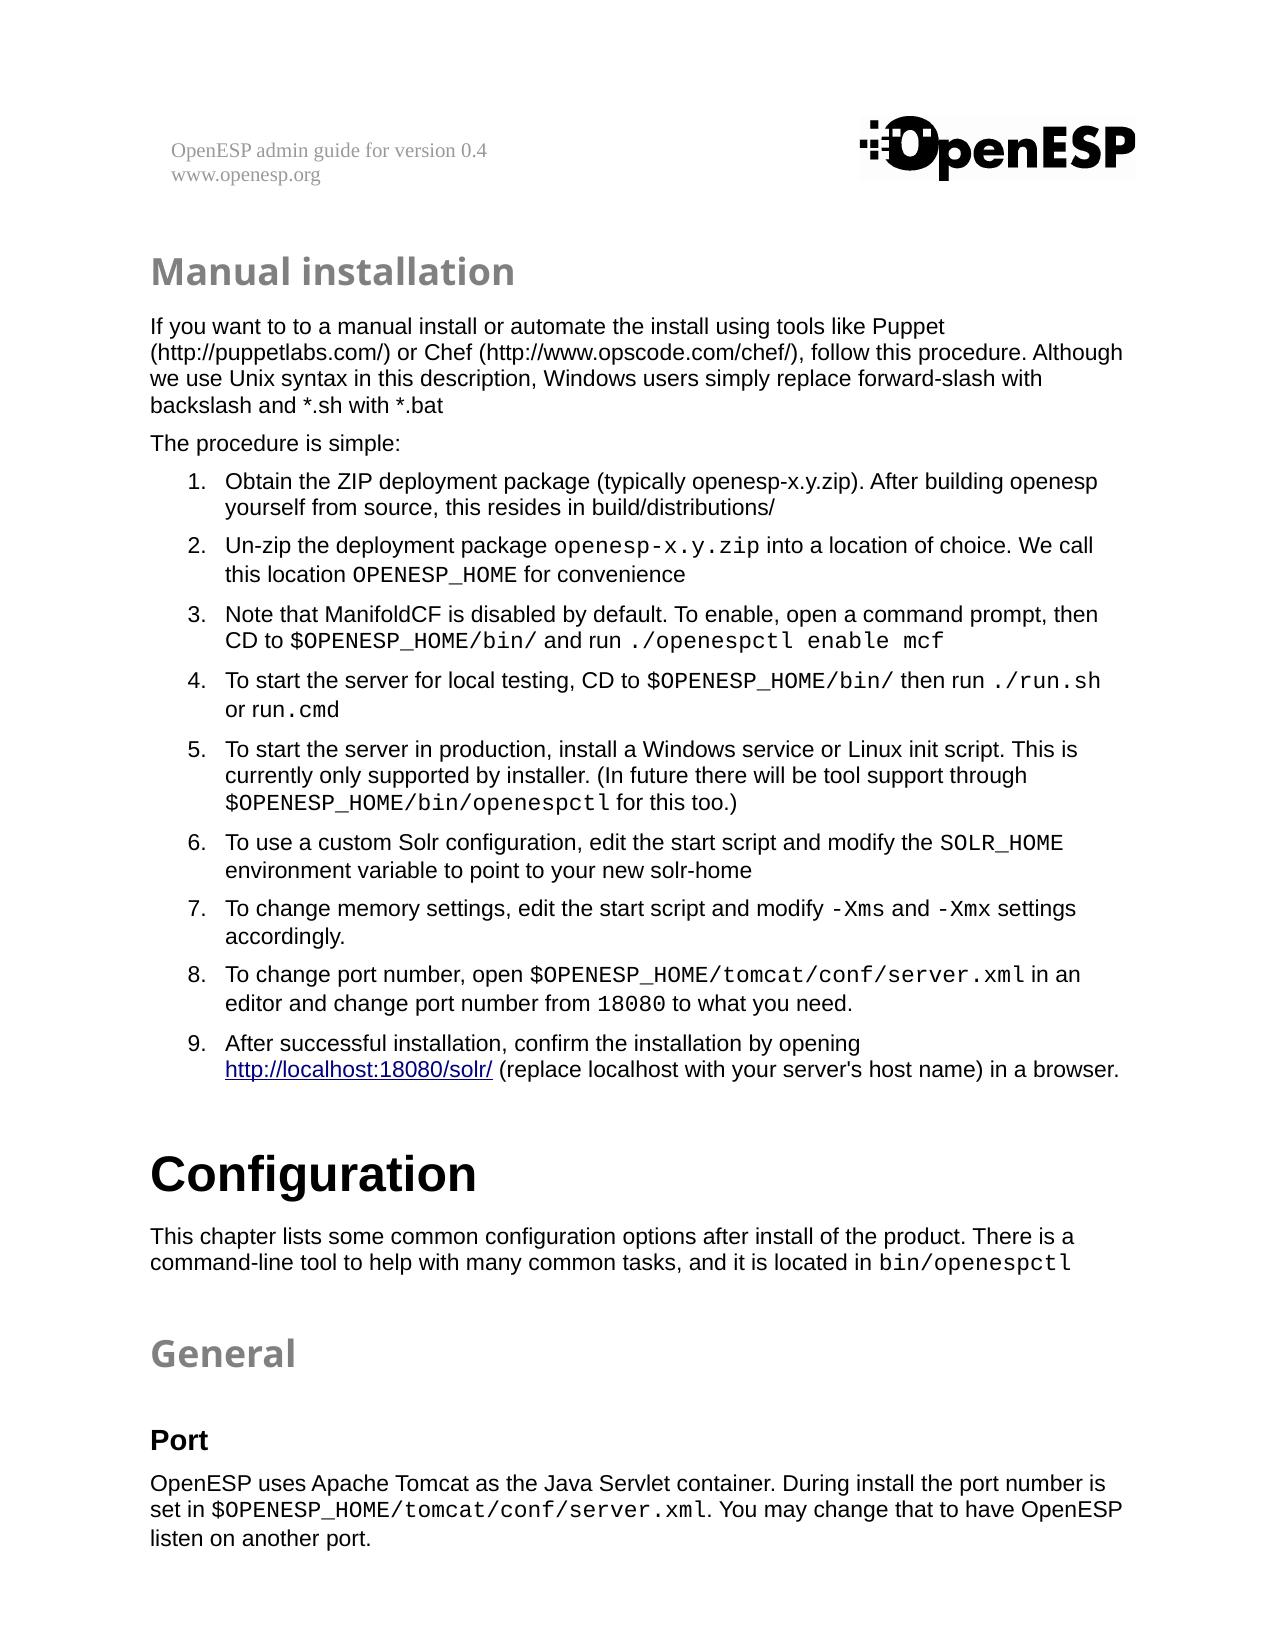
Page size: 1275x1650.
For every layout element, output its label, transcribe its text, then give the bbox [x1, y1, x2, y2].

subtitle General [150, 1327, 1125, 1378]
list Un-zip the deployment package openesp-x.y.zip into a location of choice. We call this location OPENESP_HOME for convenience [187, 532, 1125, 589]
list To start the server in production, install a Windows service or Linux init script. This is currently only supported by installer. (In future there will be tool support through $OPENESP_HOME/bin/openespctl for this too.) [187, 736, 1125, 817]
subtitle Port [150, 1423, 1125, 1457]
list To use a custom Solr configuration, edit the start script and modify the SOLR_HOME environment variable to point to your new solr-home [187, 828, 1125, 883]
text OpenESP uses Apache Tomcat as the Java Servlet container. During install the port number is set in $OPENESP_HOME/tomcat/conf/server.xml. You may change that to have OpenESP listen on another port. [150, 1470, 1125, 1551]
list To start the server for local testing, CD to $OPENESP_HOME/bin/ then run ./run.sh or run.cmd [187, 667, 1125, 724]
text The procedure is simple: [150, 430, 1125, 456]
list To change port number, open $OPENESP_HOME/tomcat/conf/server.xml in an editor and change port number from 18080 to what you need. [187, 961, 1125, 1018]
list Obtain the ZIP deployment package (typically openesp-x.y.zip). After building openesp yourself from source, this resides in build/distributions/ [187, 468, 1125, 521]
text If you want to to a manual install or automate the install using tools like Puppet (http://puppetlabs.com/) or Chef (http://www.opscode.com/chef/), follow this procedure. Although we use Unix syntax in this description, Windows users simply replace forward-slash with backslash and *.sh with *.bat [150, 313, 1125, 418]
picture [859, 116, 1136, 181]
list To change memory settings, edit the start script and modify -Xms and -Xmx settings accordingly. [187, 895, 1125, 950]
text This chapter lists some common configuration options after install of the product. There is a command-line tool to help with many common tasks, and it is located in bin/openespctl [150, 1223, 1125, 1278]
subtitle Manual installation [150, 246, 1125, 297]
list After successful installation, confirm the installation by opening http://localhost:18080/solr/ (replace localhost with your server's host name) in a browser. [187, 1030, 1125, 1083]
list Note that ManifoldCF is disabled by default. To enable, open a command prompt, then CD to $OPENESP_HOME/bin/ and run ./openespctl enable mcf [187, 601, 1125, 656]
subtitle Configuration [150, 1144, 1125, 1202]
